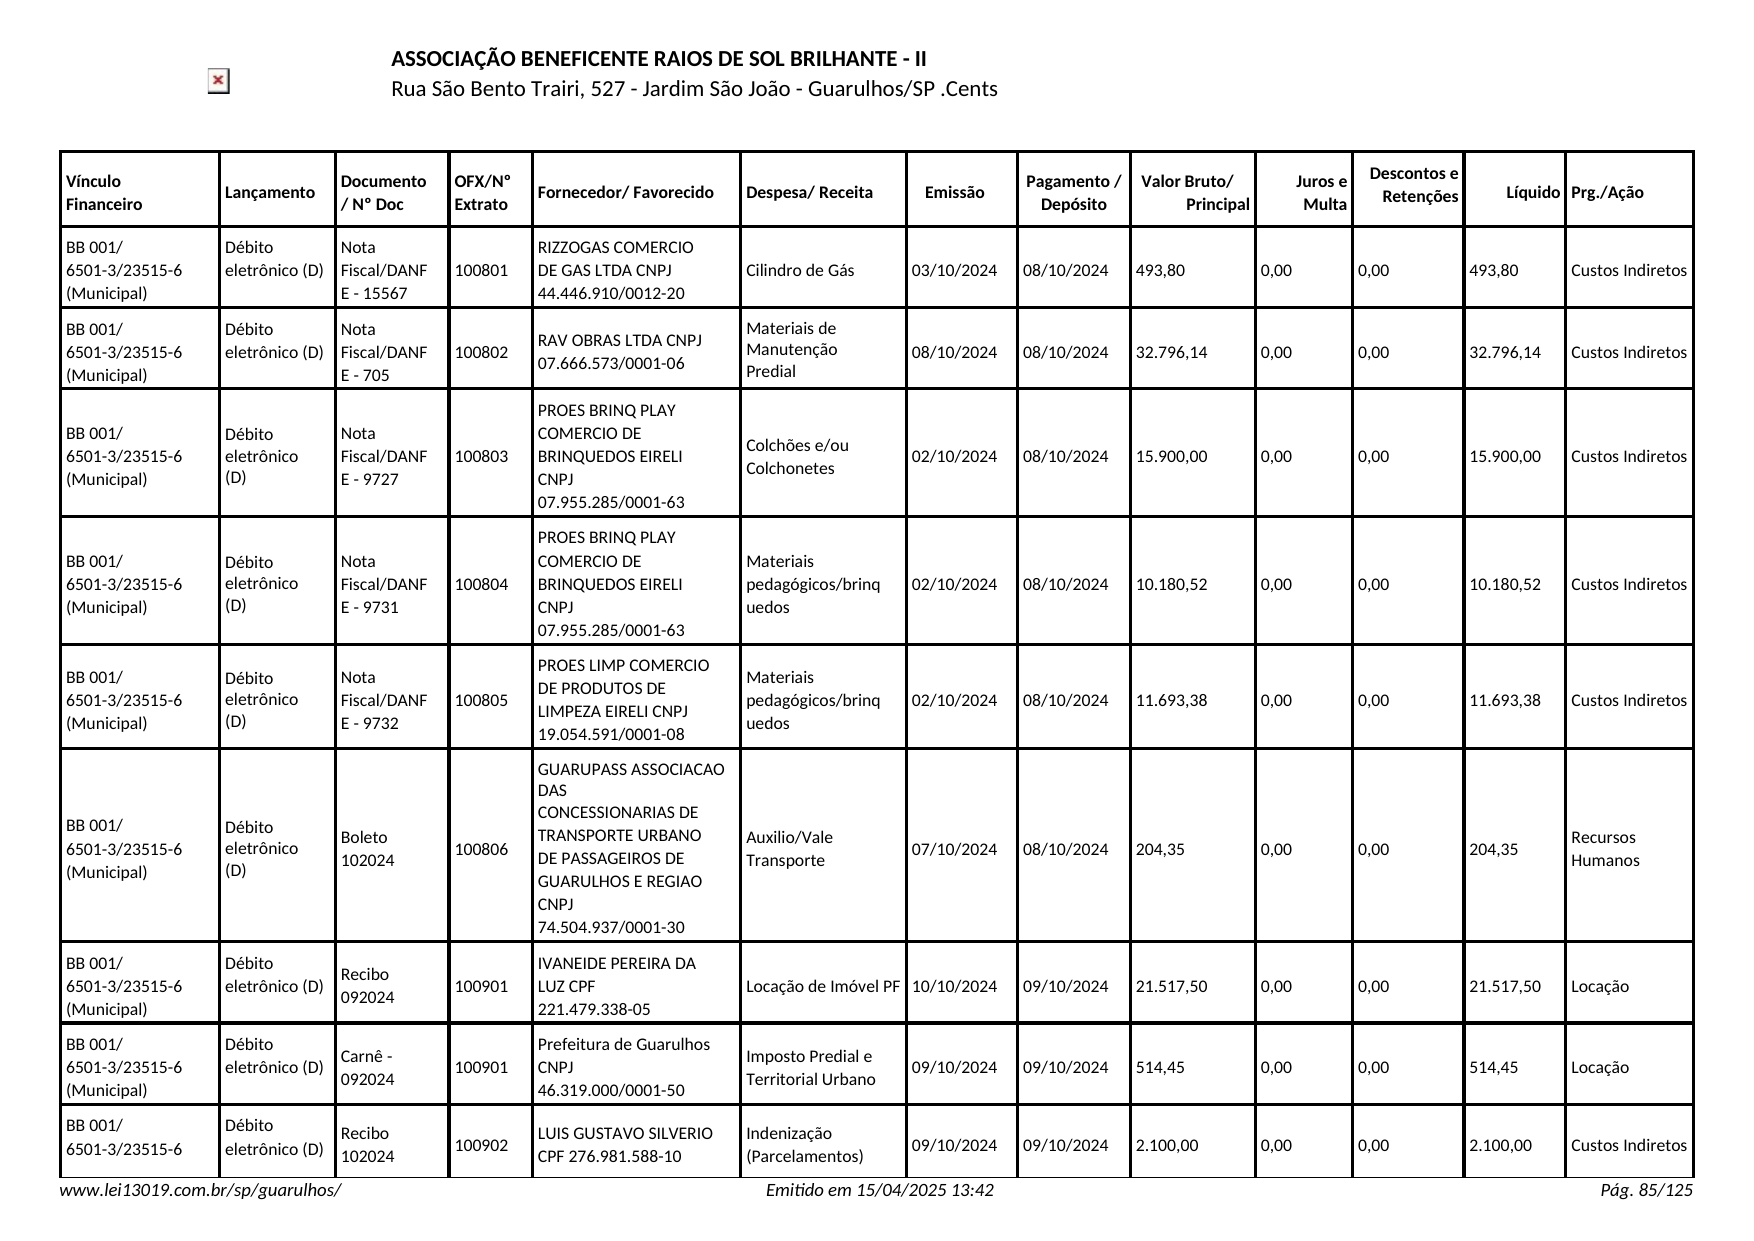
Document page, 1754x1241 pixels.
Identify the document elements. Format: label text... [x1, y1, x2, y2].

table_cell 0,00 [1354, 646, 1462, 747]
table_cell 100806 [451, 750, 531, 940]
table_cell 100901 [451, 943, 531, 1021]
table_cell Auxilio/Vale Transporte [742, 750, 905, 940]
table_cell 08/10/2024 [1019, 228, 1129, 306]
table_cell RIZZOGAS COMERCIO DE GAS LTDA CNPJ 44.446.910/0012-20 [534, 228, 739, 306]
table_cell Emissão [908, 153, 1016, 224]
table_cell Débito eletrônico (D) [221, 646, 334, 747]
table_cell 15.900,00 [1132, 390, 1254, 515]
table_cell 0,00 [1257, 1106, 1351, 1177]
table_cell Líquido [1466, 153, 1564, 224]
table_cell Custos Indiretos [1567, 646, 1692, 747]
table_cell 204,35 [1132, 750, 1254, 940]
table_cell 09/10/2024 [908, 1106, 1016, 1177]
table_cell 100901 [451, 1025, 531, 1103]
table_cell 493,80 [1466, 228, 1564, 306]
table_cell 08/10/2024 [1019, 518, 1129, 642]
table_cell 09/10/2024 [908, 1025, 1016, 1103]
table_cell 08/10/2024 [1019, 646, 1129, 747]
table_cell BB 001/ 6501-3/23515-6 (Municipal) [62, 309, 218, 387]
table_cell 09/10/2024 [1019, 1106, 1129, 1177]
table_cell 0,00 [1257, 750, 1351, 940]
table_cell Documento / Nº Doc [337, 153, 447, 224]
table_cell 100801 [451, 228, 531, 306]
table_cell 21.517,50 [1466, 943, 1564, 1021]
table_cell Despesa/ Receita [742, 153, 905, 224]
table_cell 0,00 [1354, 518, 1462, 642]
table_cell 0,00 [1354, 309, 1462, 387]
table_cell 11.693,38 [1132, 646, 1254, 747]
table_cell Débito eletrônico (D) [221, 943, 334, 1021]
table_cell 32.796,14 [1132, 309, 1254, 387]
table_cell Custos Indiretos [1567, 228, 1692, 306]
table_cell Descontos e Retenções [1354, 153, 1462, 224]
table_cell Imposto Predial e Territorial Urbano [742, 1025, 905, 1103]
table_cell BB 001/ 6501-3/23515-6 (Municipal) [62, 1025, 218, 1103]
table_cell BB 001/ 6501-3/23515-6 [62, 1106, 218, 1177]
table_cell 493,80 [1132, 228, 1254, 306]
table_cell 514,45 [1466, 1025, 1564, 1103]
table_cell 204,35 [1466, 750, 1564, 940]
table_cell Débito eletrônico (D) [221, 309, 334, 387]
table_cell 0,00 [1257, 943, 1351, 1021]
table_cell Custos Indiretos [1567, 309, 1692, 387]
table_cell Débito eletrônico (D) [221, 1106, 334, 1177]
table_cell 09/10/2024 [1019, 943, 1129, 1021]
table_cell LUIS GUSTAVO SILVERIO CPF 276.981.588-10 [534, 1106, 739, 1177]
table_cell 0,00 [1354, 390, 1462, 515]
table_cell Vínculo Financeiro [62, 153, 218, 224]
table_cell Custos Indiretos [1567, 390, 1692, 515]
table_cell 0,00 [1354, 750, 1462, 940]
table_cell 2.100,00 [1132, 1106, 1254, 1177]
table_cell Nota Fiscal/DANF E - 9727 [337, 390, 447, 515]
table_cell 100803 [451, 390, 531, 515]
table_cell 0,00 [1354, 1025, 1462, 1103]
table_cell 03/10/2024 [908, 228, 1016, 306]
table_cell 0,00 [1354, 943, 1462, 1021]
table_cell Nota Fiscal/DANF E - 9732 [337, 646, 447, 747]
table_cell Débito eletrônico (D) [221, 518, 334, 642]
table_cell Locação de Imóvel PF [742, 943, 905, 1021]
table_cell Colchões e/ou Colchonetes [742, 390, 905, 515]
table_cell 0,00 [1354, 228, 1462, 306]
table_cell 08/10/2024 [1019, 390, 1129, 515]
table_cell PROES BRINQ PLAY COMERCIO DE BRINQUEDOS EIRELI CNPJ 07.955.285/0001-63 [534, 518, 739, 642]
table_cell Carnê - 092024 [337, 1025, 447, 1103]
table_cell GUARUPASS ASSOCIACAO DAS CONCESSIONARIAS DE TRANSPORTE URBANO DE PASSAGEIROS DE GUARULHOS E REGIAO CNPJ 74.504.937/0001-30 [534, 750, 739, 940]
table_cell Débito eletrônico (D) [221, 390, 334, 515]
table_cell 0,00 [1257, 1025, 1351, 1103]
table_cell 08/10/2024 [908, 309, 1016, 387]
table_cell Nota Fiscal/DANF E - 15567 [337, 228, 447, 306]
table_cell Materiais pedagógicos/brinq uedos [742, 518, 905, 642]
table_cell 32.796,14 [1466, 309, 1564, 387]
table_cell 08/10/2024 [1019, 309, 1129, 387]
table_cell BB 001/ 6501-3/23515-6 (Municipal) [62, 646, 218, 747]
table_cell Custos Indiretos [1567, 1106, 1692, 1177]
table_cell Materiais pedagógicos/brinq uedos [742, 646, 905, 747]
table_cell Recibo 092024 [337, 943, 447, 1021]
table_cell Juros e Multa [1257, 153, 1351, 224]
table_cell Prefeitura de Guarulhos CNPJ 46.319.000/0001-50 [534, 1025, 739, 1103]
table_cell 10.180,52 [1466, 518, 1564, 642]
table_cell Pagamento / Depósito [1019, 153, 1129, 224]
table_cell 09/10/2024 [1019, 1025, 1129, 1103]
table_cell BB 001/ 6501-3/23515-6 (Municipal) [62, 943, 218, 1021]
table_cell Recursos Humanos [1567, 750, 1692, 940]
table_cell Locação [1567, 943, 1692, 1021]
table_cell RAV OBRAS LTDA CNPJ 07.666.573/0001-06 [534, 309, 739, 387]
table_cell 08/10/2024 [1019, 750, 1129, 940]
table_cell 0,00 [1257, 390, 1351, 515]
table_cell 21.517,50 [1132, 943, 1254, 1021]
table_cell Cilindro de Gás [742, 228, 905, 306]
table_cell Materiais de Manutenção Predial [742, 309, 905, 387]
table_cell 10/10/2024 [908, 943, 1016, 1021]
table_cell Recibo 102024 [337, 1106, 447, 1177]
table_cell 02/10/2024 [908, 646, 1016, 747]
table_cell Débito eletrônico (D) [221, 1025, 334, 1103]
table_cell 0,00 [1257, 518, 1351, 642]
table_cell BB 001/ 6501-3/23515-6 (Municipal) [62, 518, 218, 642]
table_cell 100902 [451, 1106, 531, 1177]
table_cell 514,45 [1132, 1025, 1254, 1103]
table_cell Prg./Ação [1567, 153, 1692, 224]
table_cell Boleto 102024 [337, 750, 447, 940]
table_cell 0,00 [1354, 1106, 1462, 1177]
table_cell Indenização (Parcelamentos) [742, 1106, 905, 1177]
table_cell Nota Fiscal/DANF E - 9731 [337, 518, 447, 642]
table_cell 100805 [451, 646, 531, 747]
table_cell 0,00 [1257, 309, 1351, 387]
table_cell Débito eletrônico (D) [221, 750, 334, 940]
table_cell 10.180,52 [1132, 518, 1254, 642]
table_cell Lançamento [221, 153, 334, 224]
table_cell 0,00 [1257, 228, 1351, 306]
table_cell Fornecedor/ Favorecido [534, 153, 739, 224]
table_cell 02/10/2024 [908, 518, 1016, 642]
table_cell Locação [1567, 1025, 1692, 1103]
table_cell PROES BRINQ PLAY COMERCIO DE BRINQUEDOS EIRELI CNPJ 07.955.285/0001-63 [534, 390, 739, 515]
table_cell IVANEIDE PEREIRA DA LUZ CPF 221.479.338-05 [534, 943, 739, 1021]
table_cell 02/10/2024 [908, 390, 1016, 515]
table_cell 0,00 [1257, 646, 1351, 747]
table_cell Nota Fiscal/DANF E - 705 [337, 309, 447, 387]
table_cell 07/10/2024 [908, 750, 1016, 940]
table_cell 100804 [451, 518, 531, 642]
table_cell BB 001/ 6501-3/23515-6 (Municipal) [62, 228, 218, 306]
table_cell BB 001/ 6501-3/23515-6 (Municipal) [62, 390, 218, 515]
table_cell Débito eletrônico (D) [221, 228, 334, 306]
table_cell 11.693,38 [1466, 646, 1564, 747]
table_cell 2.100,00 [1466, 1106, 1564, 1177]
table_cell OFX/Nº Extrato [451, 153, 531, 224]
table_cell BB 001/ 6501-3/23515-6 (Municipal) [62, 750, 218, 940]
table_cell Valor Bruto/ Principal [1132, 153, 1254, 224]
table_cell 15.900,00 [1466, 390, 1564, 515]
table_cell PROES LIMP COMERCIO DE PRODUTOS DE LIMPEZA EIRELI CNPJ 19.054.591/0001-08 [534, 646, 739, 747]
table_cell Custos Indiretos [1567, 518, 1692, 642]
table_cell 100802 [451, 309, 531, 387]
